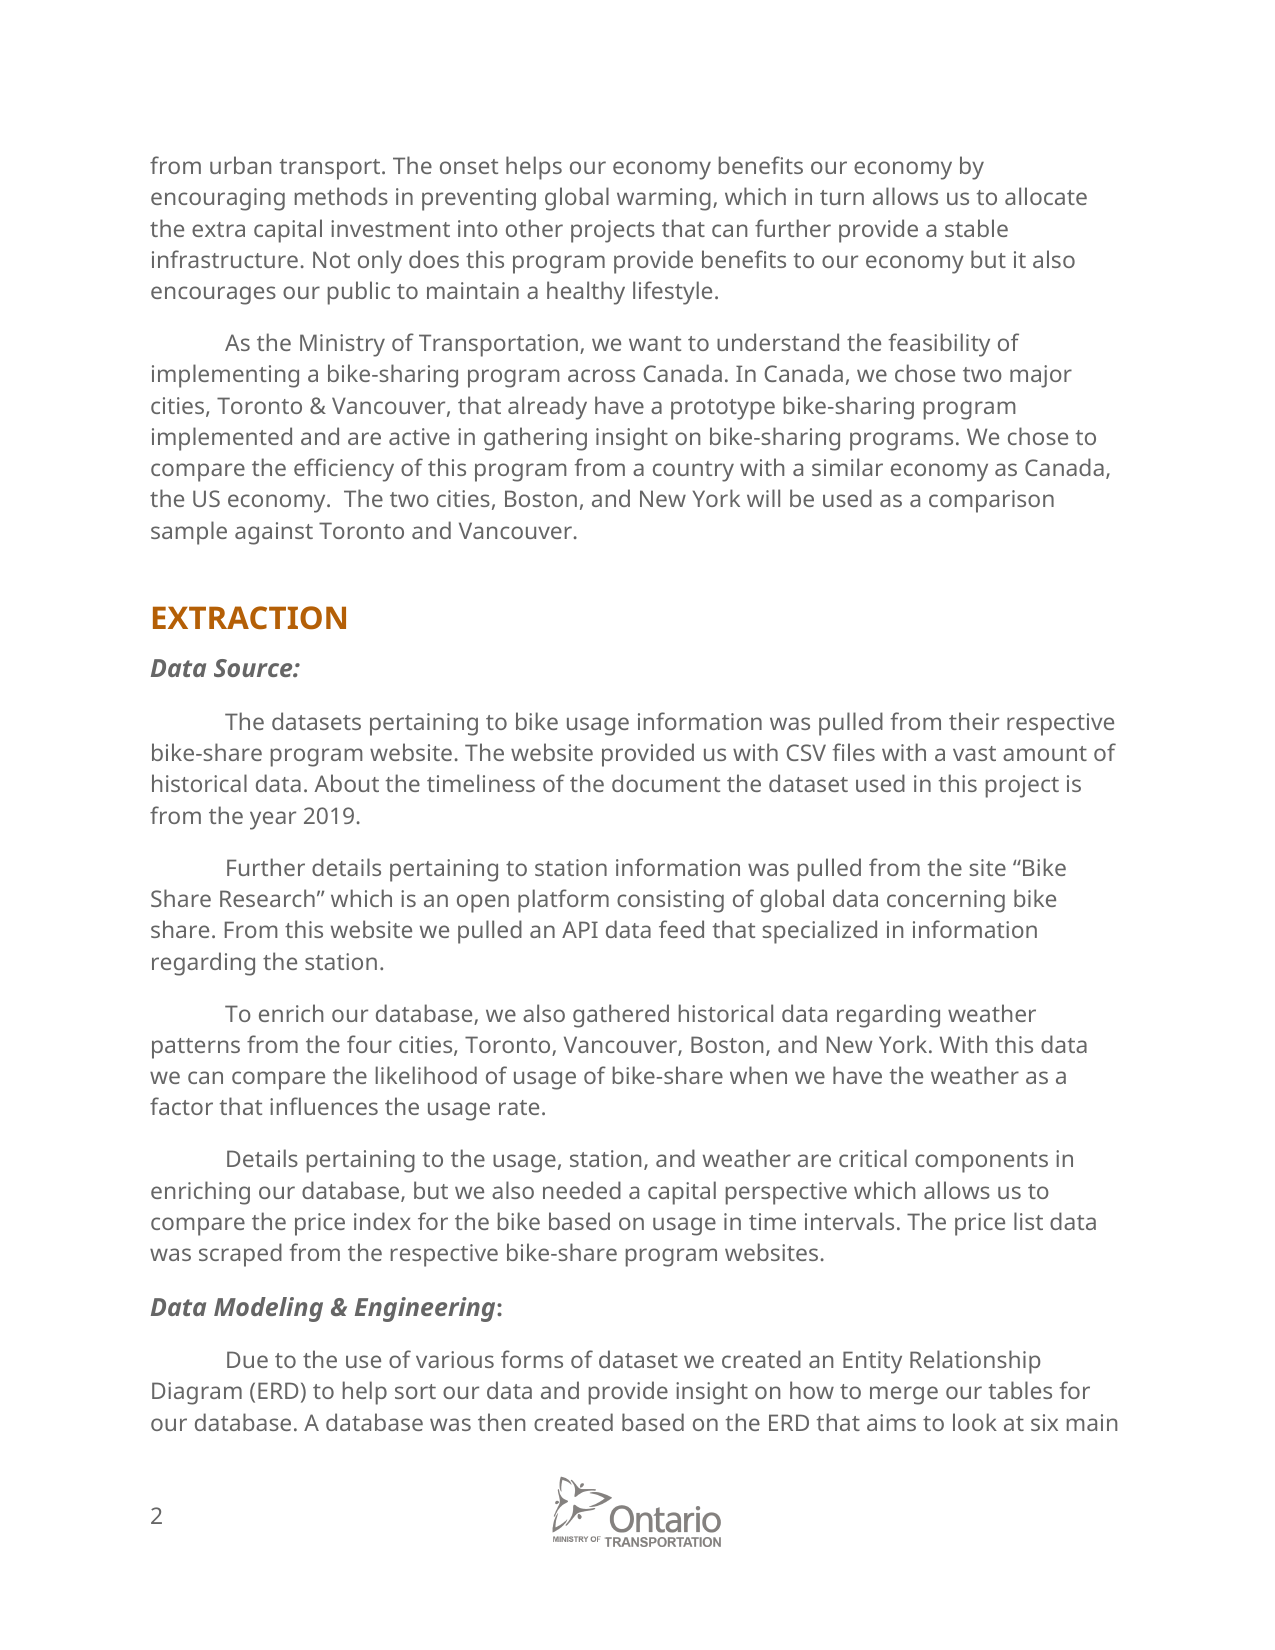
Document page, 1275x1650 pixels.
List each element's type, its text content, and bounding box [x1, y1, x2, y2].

subtitle EXTRACTION [150, 596, 1125, 638]
text Data Source: [150, 651, 1125, 685]
text Further details pertaining to station information was pulled from the site “Bike Share Research” which is an open platform consisting of global data concerning bike share. From this website we pulled an API data feed that specialized in information regarding the station. [150, 852, 1125, 977]
text Due to the use of various forms of dataset we created an Entity Relationship Diagram (ERD) to help sort our data and provide insight on how to merge our tables for our database. A database was then created based on the ERD that aims to look at six main [150, 1344, 1125, 1438]
text To enrich our database, we also gathered historical data regarding weather patterns from the four cities, Toronto, Vancouver, Boston, and New York. With this data we can compare the likelihood of usage of bike-share when we have the weather as a factor that influences the usage rate. [150, 997, 1125, 1122]
text from urban transport. The onset helps our economy benefits our economy by encouraging methods in preventing global warming, which in turn allows us to allocate the extra capital investment into other projects that can further provide a stable infrastructure. Not only does this program provide benefits to our economy but it also encourages our public to maintain a healthy lifestyle. [150, 150, 1125, 306]
text As the Ministry of Transportation, we want to understand the feasibility of implementing a bike-sharing program across Canada. In Canada, we chose two major cities, Toronto & Vancouver, that already have a prototype bike-sharing program implemented and are active in gathering insight on bike-sharing programs. We chose to compare the efficiency of this program from a country with a similar economy as Canada, the US economy. The two cities, Boston, and New York will be used as a comparison sample against Toronto and Vancouver. [150, 327, 1125, 546]
text Data Modeling & Engineering: [150, 1289, 1125, 1323]
text The datasets pertaining to bike usage information was pulled from their respective bike-share program website. The website provided us with CSV files with a vast amount of historical data. About the timeliness of the document the dataset used in this project is from the year 2019. [150, 706, 1125, 831]
text Details pertaining to the usage, station, and weather are critical components in enriching our database, but we also needed a capital perspective which allows us to compare the price index for the bike based on usage in time intervals. The price list data was scraped from the respective bike-share program websites. [150, 1143, 1125, 1268]
